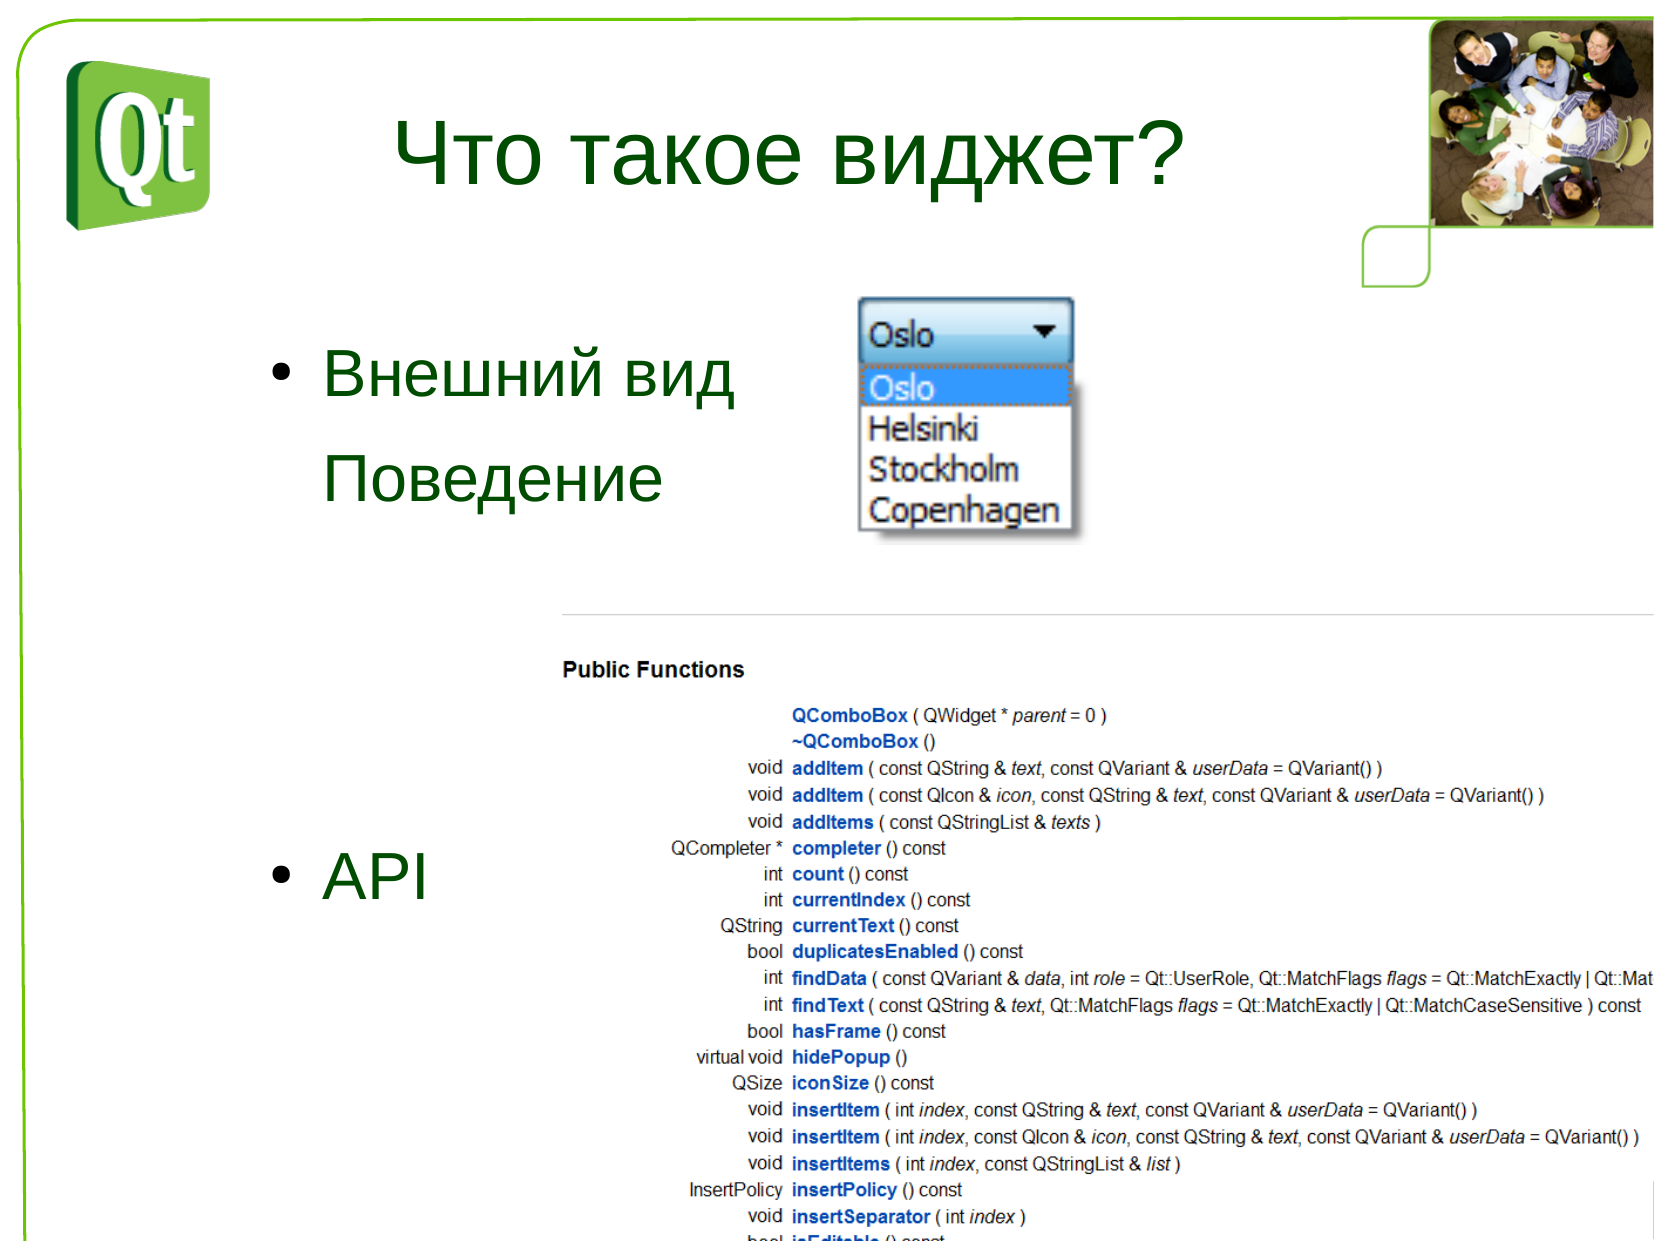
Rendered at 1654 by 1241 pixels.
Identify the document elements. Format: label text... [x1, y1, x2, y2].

title Что такое виджет? [251, 49, 1327, 257]
list Внешний вид Поведение API [251, 336, 1571, 1100]
picture [856, 295, 1091, 546]
picture [1338, 7, 1654, 308]
picture [554, 613, 1654, 1241]
picture [66, 61, 210, 231]
